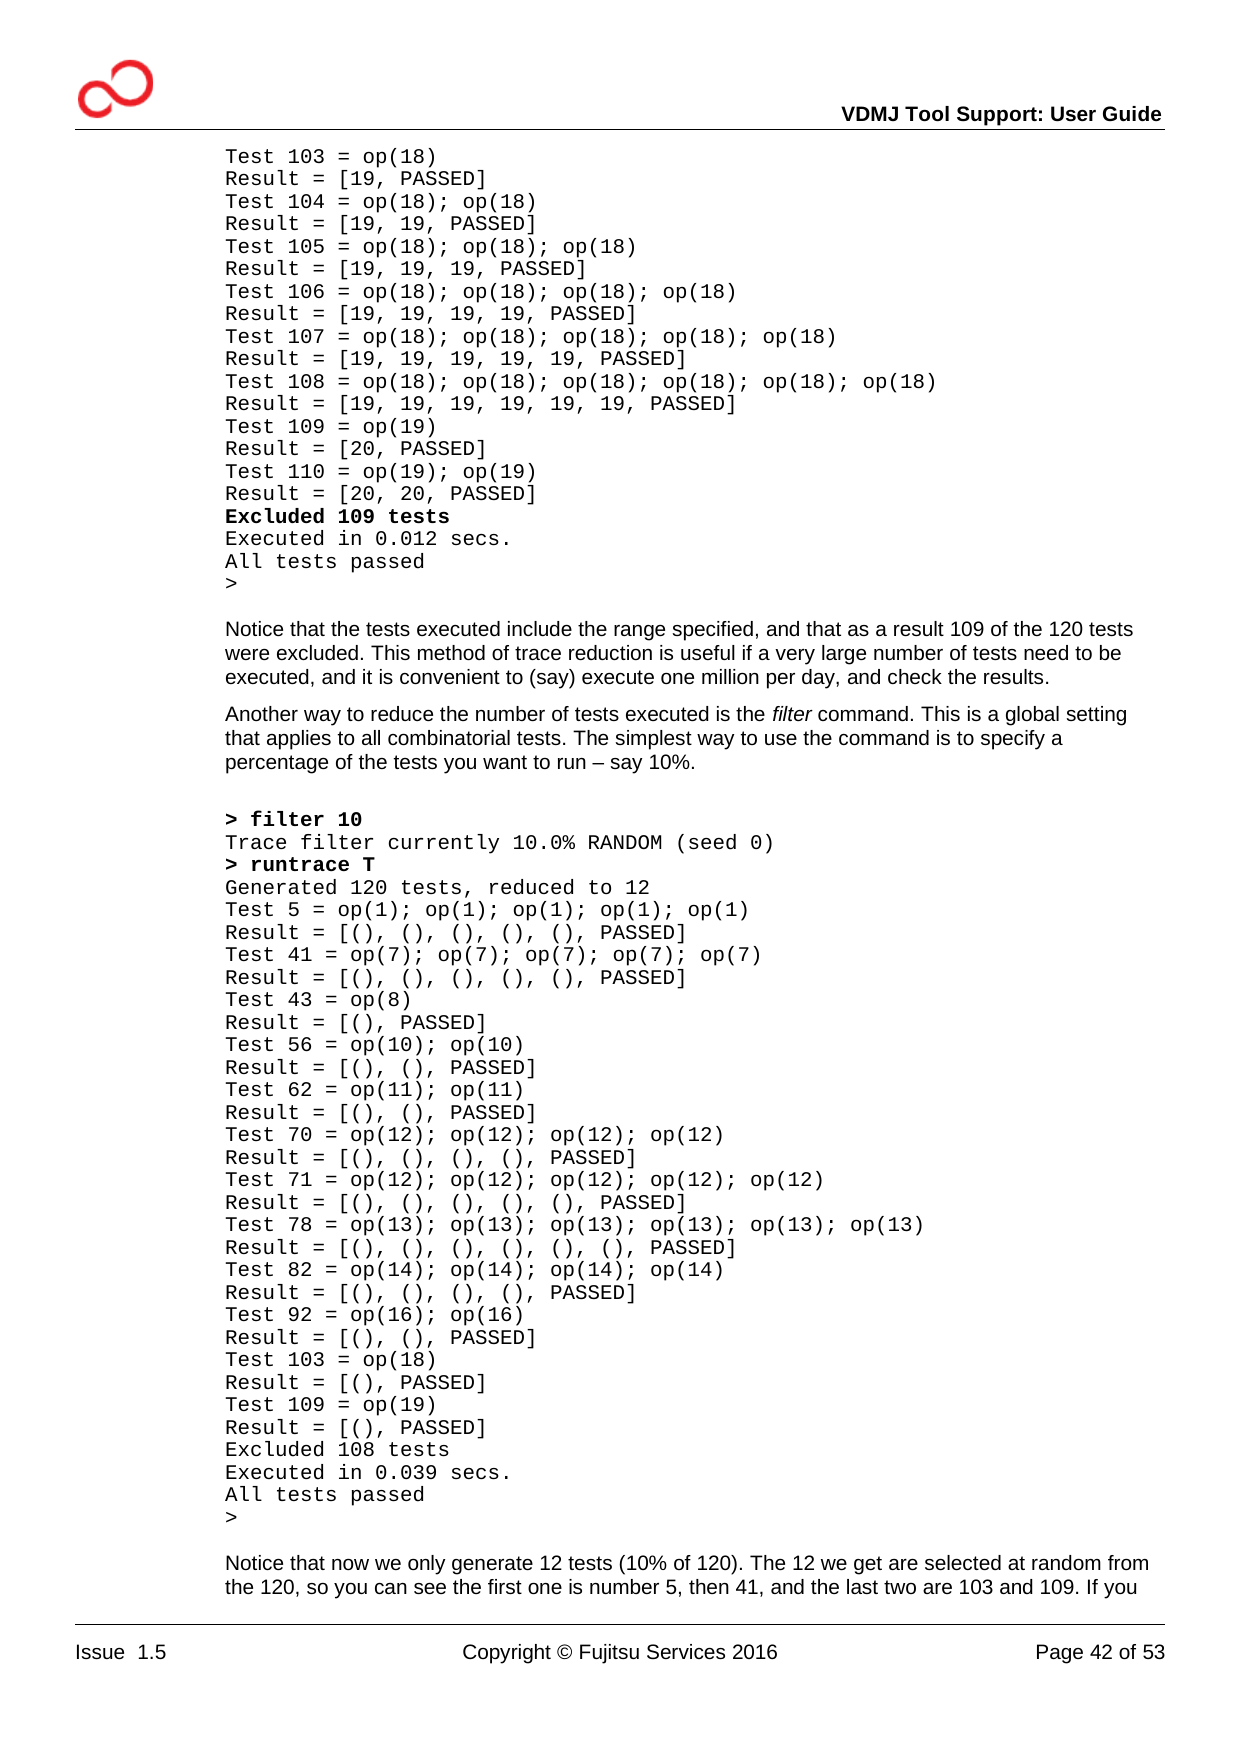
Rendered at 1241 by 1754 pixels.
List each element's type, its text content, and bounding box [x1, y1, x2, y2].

text Result = [(), (), (), (), (), PASSED] [225, 966, 1165, 989]
text Result = [19, 19, 19, 19, PASSED] [225, 303, 1165, 325]
text Result = [(), (), PASSED] [225, 1056, 1165, 1079]
text Result = [19, 19, 19, PASSED] [225, 258, 1165, 280]
text Excluded 109 tests [225, 505, 1165, 528]
text Test 108 = op(18); op(18); op(18); op(18); op(18); op(18) [225, 370, 1165, 393]
text Result = [(), (), (), (), PASSED] [225, 1281, 1165, 1304]
text Trace filter currently 10.0% RANDOM (seed 0) [225, 831, 1165, 854]
picture [78, 52, 153, 128]
text Notice that the tests executed include the range specified, and that as a result 109 of the 120 tests were excluded. This method of trace reduction is useful if a very large number of tests need to be executed, and it is convenient to (say) execute one million per day, and check the results. [225, 618, 1165, 689]
text Test 103 = op(18) [225, 1349, 1165, 1371]
text All tests passed [225, 1484, 1165, 1506]
text Test 5 = op(1); op(1); op(1); op(1); op(1) [225, 899, 1165, 921]
text Test 110 = op(19); op(19) [225, 460, 1165, 483]
text Test 106 = op(18); op(18); op(18); op(18) [225, 280, 1165, 303]
text Result = [19, PASSED] [225, 168, 1165, 190]
text Result = [20, 20, PASSED] [225, 483, 1165, 505]
text Result = [(), PASSED] [225, 1011, 1165, 1034]
text Test 43 = op(8) [225, 989, 1165, 1011]
text Result = [19, 19, 19, 19, 19, 19, PASSED] [225, 393, 1165, 415]
text Test 71 = op(12); op(12); op(12); op(12); op(12) [225, 1169, 1165, 1191]
text Test 78 = op(13); op(13); op(13); op(13); op(13); op(13) [225, 1214, 1165, 1236]
text Test 107 = op(18); op(18); op(18); op(18); op(18) [225, 325, 1165, 348]
text Notice that now we only generate 12 tests (10% of 120). The 12 we get are selected at random from the 120, so you can see the first one is number 5, then 41, and the last two are 103 and 109. If you [225, 1551, 1165, 1599]
text > [225, 573, 1165, 595]
text Result = [(), PASSED] [225, 1371, 1165, 1394]
text Result = [(), (), (), (), (), PASSED] [225, 921, 1165, 944]
text Test 70 = op(12); op(12); op(12); op(12) [225, 1124, 1165, 1146]
text > filter 10 [225, 809, 1165, 831]
text Result = [19, 19, 19, 19, 19, PASSED] [225, 348, 1165, 370]
text Result = [19, 19, PASSED] [225, 213, 1165, 235]
text Test 62 = op(11); op(11) [225, 1079, 1165, 1101]
text Result = [(), (), PASSED] [225, 1326, 1165, 1349]
text Result = [20, PASSED] [225, 438, 1165, 460]
text Test 82 = op(14); op(14); op(14); op(14) [225, 1259, 1165, 1281]
text Test 105 = op(18); op(18); op(18) [225, 235, 1165, 258]
text Test 103 = op(18) [225, 145, 1165, 168]
text > [225, 1506, 1165, 1529]
text Test 56 = op(10); op(10) [225, 1034, 1165, 1056]
text Excluded 108 tests [225, 1439, 1165, 1461]
text Generated 120 tests, reduced to 12 [225, 876, 1165, 899]
text Test 41 = op(7); op(7); op(7); op(7); op(7) [225, 944, 1165, 966]
text Executed in 0.039 secs. [225, 1461, 1165, 1484]
text Executed in 0.012 secs. [225, 528, 1165, 550]
text Test 104 = op(18); op(18) [225, 190, 1165, 213]
text Another way to reduce the number of tests executed is the filter command. This is a global setting that applies to all combinatorial tests. The simplest way to use the command is to specify a percentage of the tests you want to run – say 10%. [225, 702, 1165, 774]
text Test 92 = op(16); op(16) [225, 1304, 1165, 1326]
text Result = [(), (), (), (), (), (), PASSED] [225, 1236, 1165, 1259]
text Result = [(), (), (), (), PASSED] [225, 1146, 1165, 1169]
text Result = [(), (), (), (), (), PASSED] [225, 1191, 1165, 1214]
text > runtrace T [225, 854, 1165, 876]
text Test 109 = op(19) [225, 415, 1165, 438]
text All tests passed [225, 550, 1165, 573]
text Test 109 = op(19) [225, 1394, 1165, 1416]
text Result = [(), PASSED] [225, 1416, 1165, 1439]
text Result = [(), (), PASSED] [225, 1101, 1165, 1124]
